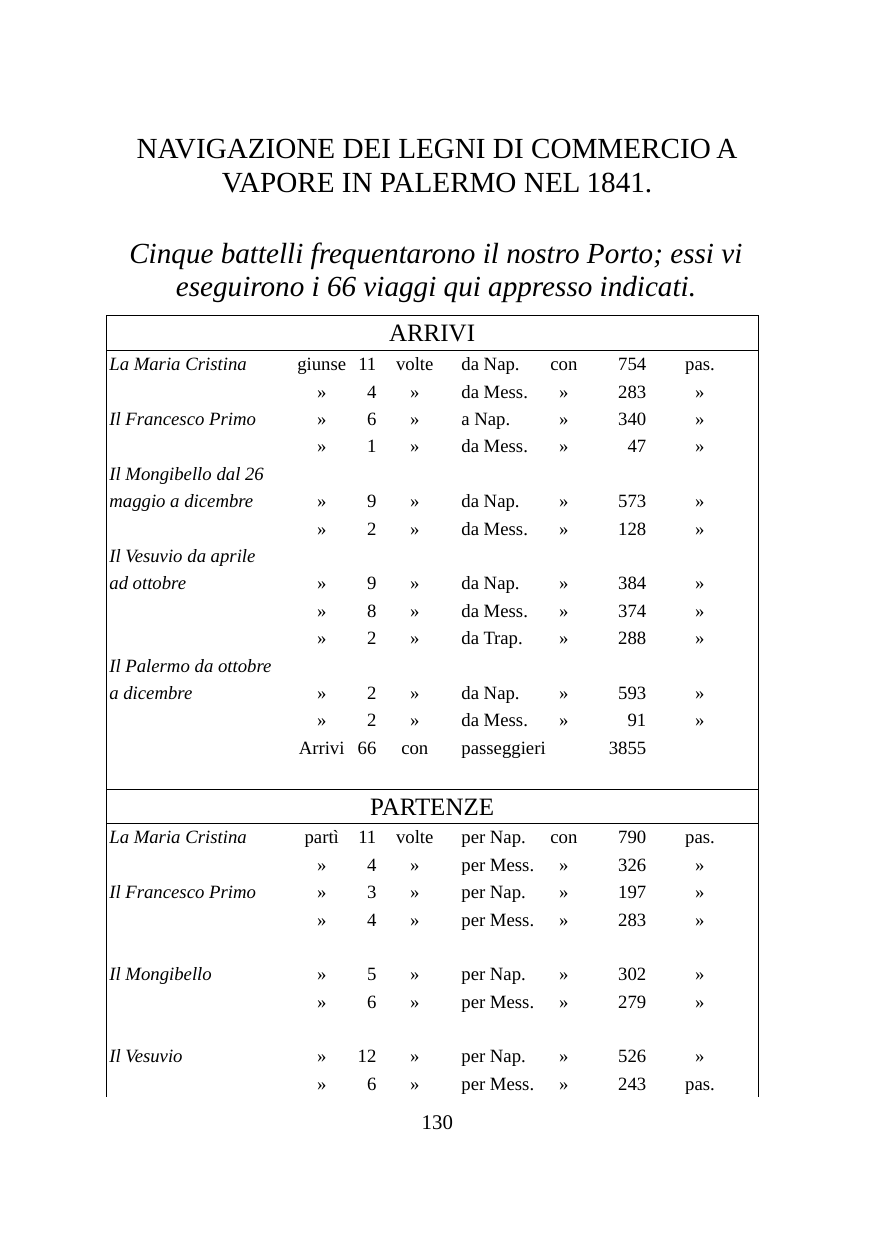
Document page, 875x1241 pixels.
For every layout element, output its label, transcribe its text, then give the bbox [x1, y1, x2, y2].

table_cell » 2 » da Mess. » 128 » [107, 515, 758, 542]
table_cell La Maria Cristina giunse 11 volte da Nap. con 754 pas. [107, 351, 758, 378]
table_cell La Maria Cristina partì 11 volte per Nap. con 790 pas. [107, 824, 758, 851]
table_cell [107, 933, 758, 960]
table_cell Il Palermo da ottobre [107, 652, 758, 679]
table_cell [107, 761, 758, 788]
table_cell » 8 » da Mess. » 374 » [107, 597, 758, 624]
table_cell Il Mongibello » 5 » per Nap. » 302 » [107, 960, 758, 988]
table_cell Il Mongibello dal 26 [107, 460, 758, 487]
subtitle Cinque battelli frequentarono il nostro Porto; essi vi eseguirono i 66 viaggi qui appresso indicati. [106, 236, 768, 303]
table_cell Arrivi 66 con passeggieri 3855 [107, 734, 758, 761]
table_cell Il Francesco Primo » 6 » a Nap. » 340 » [107, 405, 758, 432]
table_cell » 6 » per Mess. » 243 pas. [107, 1070, 758, 1097]
table_header ARRIVI [107, 316, 758, 350]
table_cell Il Vesuvio da aprile [107, 542, 758, 569]
table_cell a dicembre » 2 » da Nap. » 593 » [107, 679, 758, 706]
table_cell maggio a dicembre » 9 » da Nap. » 573 » [107, 487, 758, 514]
table_cell » 4 » da Mess. » 283 » [107, 378, 758, 405]
table_cell Il Francesco Primo » 3 » per Nap. » 197 » [107, 878, 758, 906]
table_cell » 1 » da Mess. » 47 » [107, 433, 758, 460]
table_cell ad ottobre » 9 » da Nap. » 384 » [107, 569, 758, 597]
table_cell » 6 » per Mess. » 279 » [107, 988, 758, 1015]
subtitle NAVIGAZIONE DEI LEGNI DI COMMERCIO A VAPORE IN PALERMO NEL 1841. [106, 131, 768, 198]
table_cell » 4 » per Mess. » 283 » [107, 906, 758, 933]
table_cell Il Vesuvio » 12 » per Nap. » 526 » [107, 1043, 758, 1070]
table_cell » 4 » per Mess. » 326 » [107, 851, 758, 878]
table_cell [107, 1015, 758, 1042]
table_cell PARTENZE [107, 790, 758, 823]
table_cell » 2 » da Trap. » 288 » [107, 624, 758, 652]
table_cell » 2 » da Mess. » 91 » [107, 706, 758, 734]
